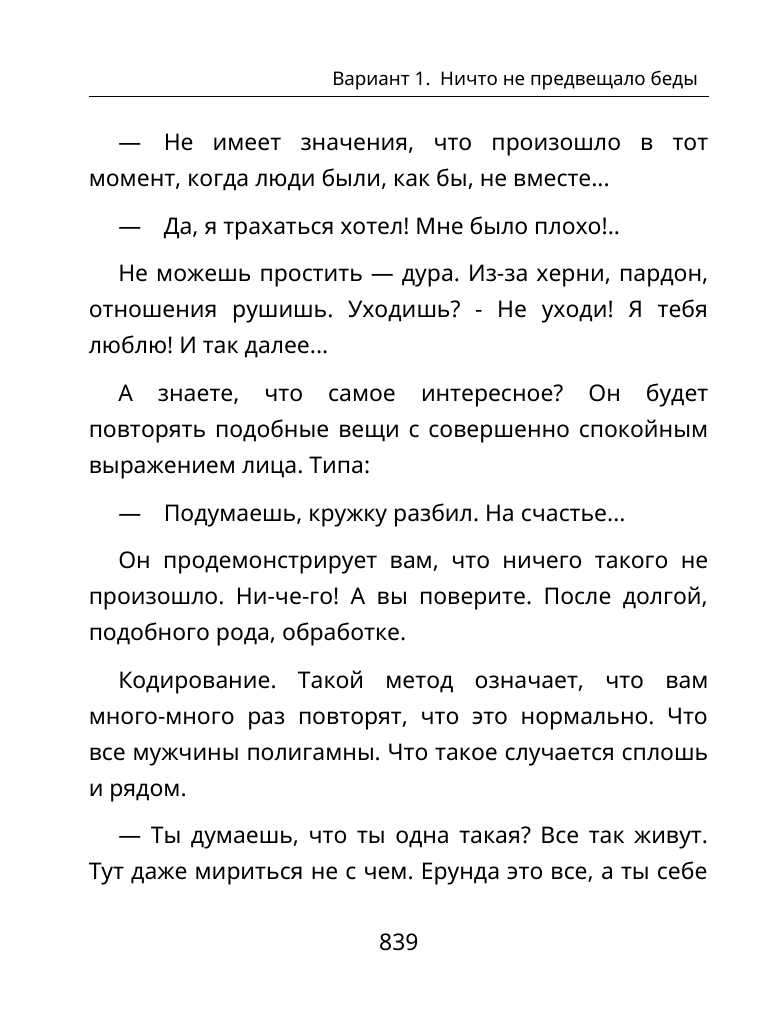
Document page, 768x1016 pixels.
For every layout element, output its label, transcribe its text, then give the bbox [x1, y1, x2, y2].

text Кодирование. Такой метод означает, что вам много-много раз повторят, что это нормально. Что все мужчины полигамны. Что такое случается сплошь и рядом. [88, 664, 709, 803]
list Подумаешь, кружку разбил. На счастье... [88, 497, 709, 528]
list Не имеет значения, что произошло в тот момент, когда люди были, как бы, не вместе... [88, 126, 709, 193]
text Он продемонстрирует вам, что ничего такого не произошло. Ни-че-го! А вы поверите. После долгой, подобного рода, обработке. [88, 544, 709, 647]
text А знаете, что самое интересное? Он будет повторять подобные вещи с совершенно спокойным выражением лица. Типа: [88, 377, 709, 480]
text — Ты думаешь, что ты одна такая? Все так живут. Тут даже мириться не с чем. Ерунда это все, а ты себе [88, 819, 709, 887]
text Не можешь простить — дура. Из-за херни, пардон, отношения рушишь. Уходишь? - Не уходи! Я тебя люблю! И так далее... [88, 257, 709, 361]
list Да, я трахаться хотел! Мне было плохо!.. [88, 210, 709, 241]
